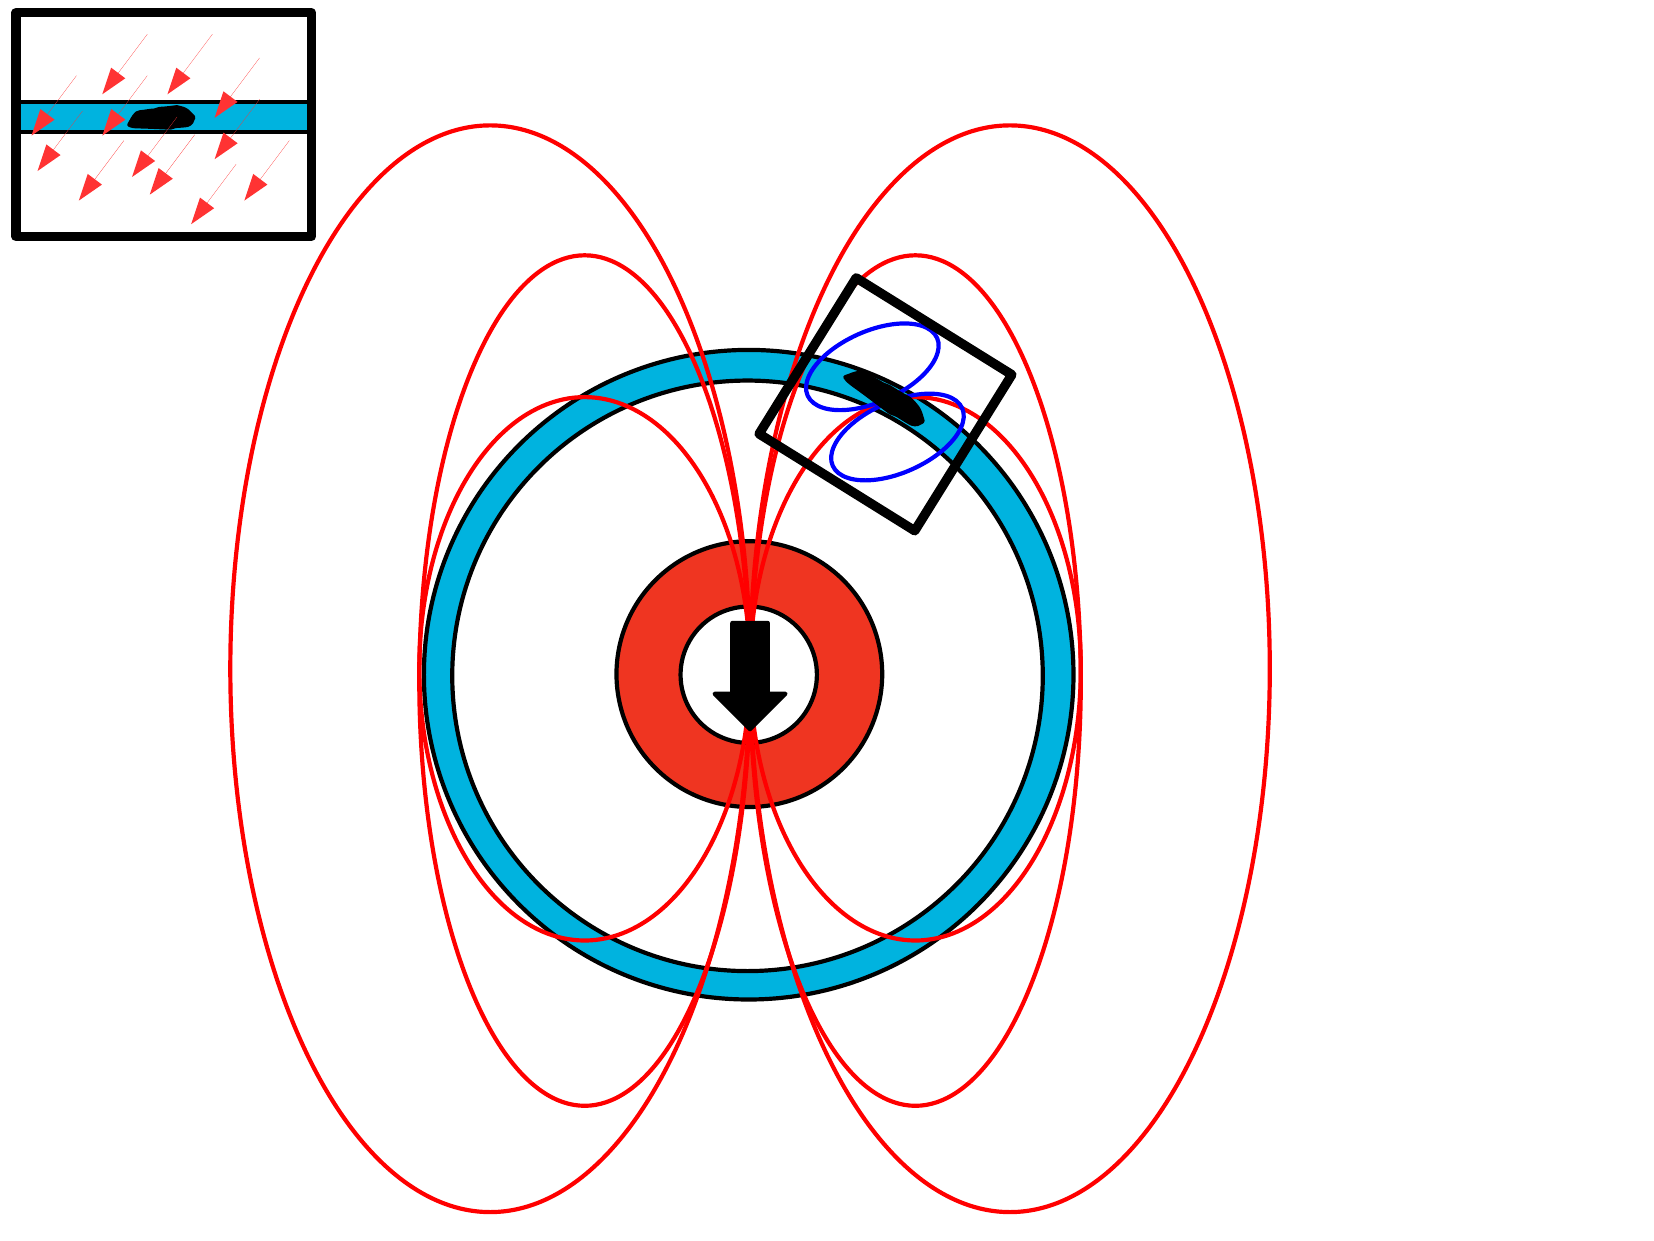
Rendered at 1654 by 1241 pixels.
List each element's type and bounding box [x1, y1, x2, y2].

text_box [694, 353, 716, 411]
text_box [757, 763, 935, 995]
text_box [108, 101, 257, 133]
text_box [785, 397, 789, 408]
text_box [585, 355, 741, 566]
text_box [813, 429, 842, 476]
text_box [704, 349, 795, 585]
text_box [562, 759, 744, 995]
text_box [236, 101, 307, 133]
text_box [767, 416, 777, 435]
text_box [701, 762, 799, 1000]
text_box [782, 356, 857, 458]
text_box [21, 101, 56, 133]
text_box [423, 400, 1074, 938]
text_box [843, 430, 968, 523]
text_box [809, 359, 958, 478]
text_box [759, 453, 801, 566]
text_box [37, 101, 127, 133]
